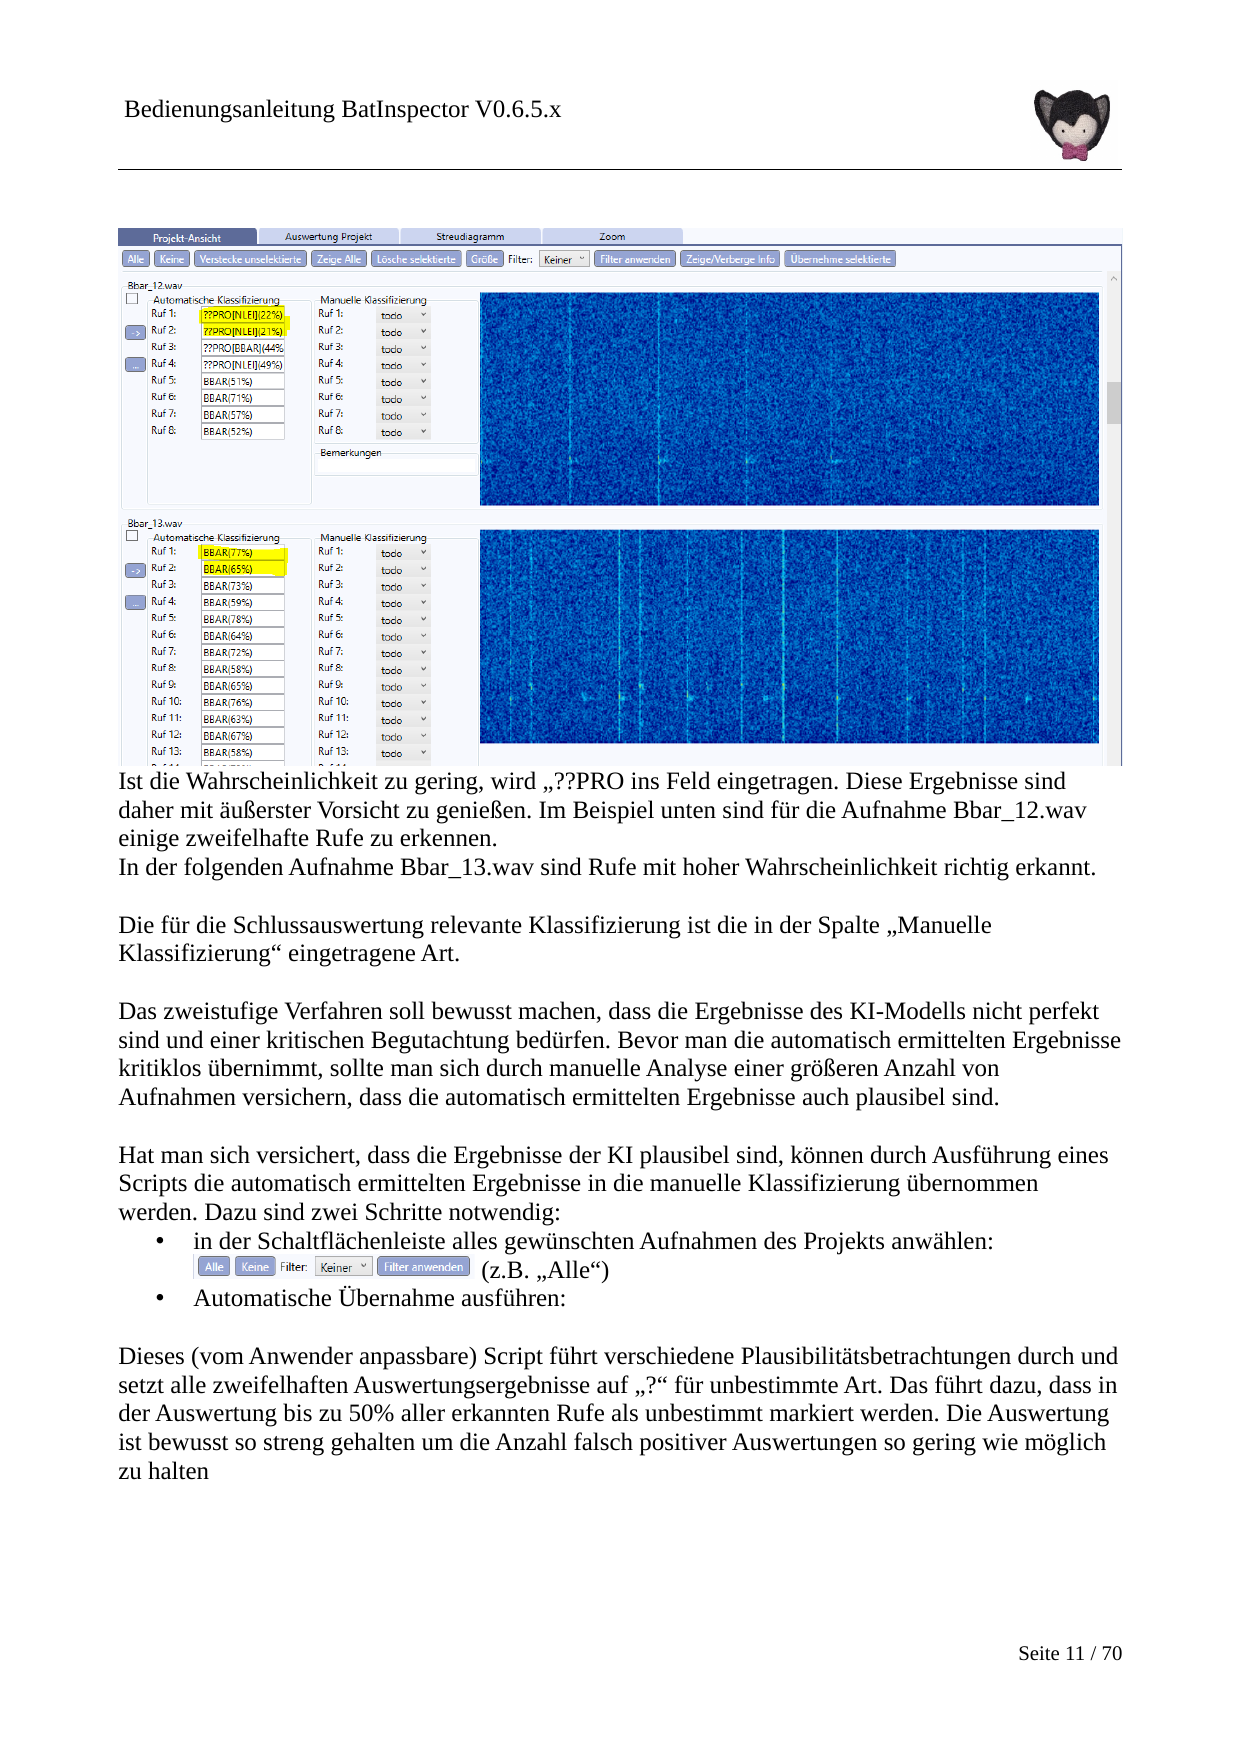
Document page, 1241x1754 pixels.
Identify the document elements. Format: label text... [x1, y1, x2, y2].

list in der Schaltflächenleiste alles gewünschten Aufnahmen des Projekts anwählen: (z.B. „Alle“) [156, 1226, 1122, 1283]
text Das zweistufige Verfahren soll bewusst machen, dass die Ergebnisse des KI-Modells nicht perfekt sind und einer kritischen Begutachtung bedürfen. Bevor man die automatisch ermittelten Ergebnisse kritiklos übernimmt, sollte man sich durch manuelle Analyse einer größeren Anzahl von Aufnahmen versichern, dass die automatisch ermittelten Ergebnisse auch plausibel sind. [118, 996, 1122, 1111]
picture [118, 228, 1123, 766]
text In der folgenden Aufnahme Bbar_13.wav sind Rufe mit hoher Wahrscheinlichkeit richtig erkannt. [118, 852, 1122, 881]
list Automatische Übernahme ausführen: [156, 1283, 1122, 1341]
text Dieses (vom Anwender anpassbare) Script führt verschiedene Plausibilitätsbetrachtungen durch und setzt alle zweifelhaften Auswertungsergebnisse auf „?“ für unbestimmte Art. Das führt dazu, dass in der Auswertung bis zu 50% aller erkannten Rufe als unbestimmt markiert werden. Die Auswertung ist bewusst so streng gehalten um die Anzahl falsch positiver Auswertungen so gering wie möglich zu halten [118, 1341, 1122, 1485]
text Die für die Schlussauswertung relevante Klassifizierung ist die in der Spalte „Manuelle Klassifizierung“ eingetragene Art. [118, 910, 1122, 967]
picture [193, 1254, 475, 1279]
picture [1030, 80, 1119, 169]
text Hat man sich versichert, dass die Ergebnisse der KI plausibel sind, können durch Ausführung eines Scripts die automatisch ermittelten Ergebnisse in die manuelle Klassifizierung übernommen werden. Dazu sind zwei Schritte notwendig: [118, 1140, 1122, 1226]
text Ist die Wahrscheinlichkeit zu gering, wird „??PRO ins Feld eingetragen. Diese Ergebnisse sind daher mit äußerster Vorsicht zu genießen. Im Beispiel unten sind für die Aufnahme Bbar_12.wav einige zweifelhafte Rufe zu erkennen. [118, 766, 1122, 852]
